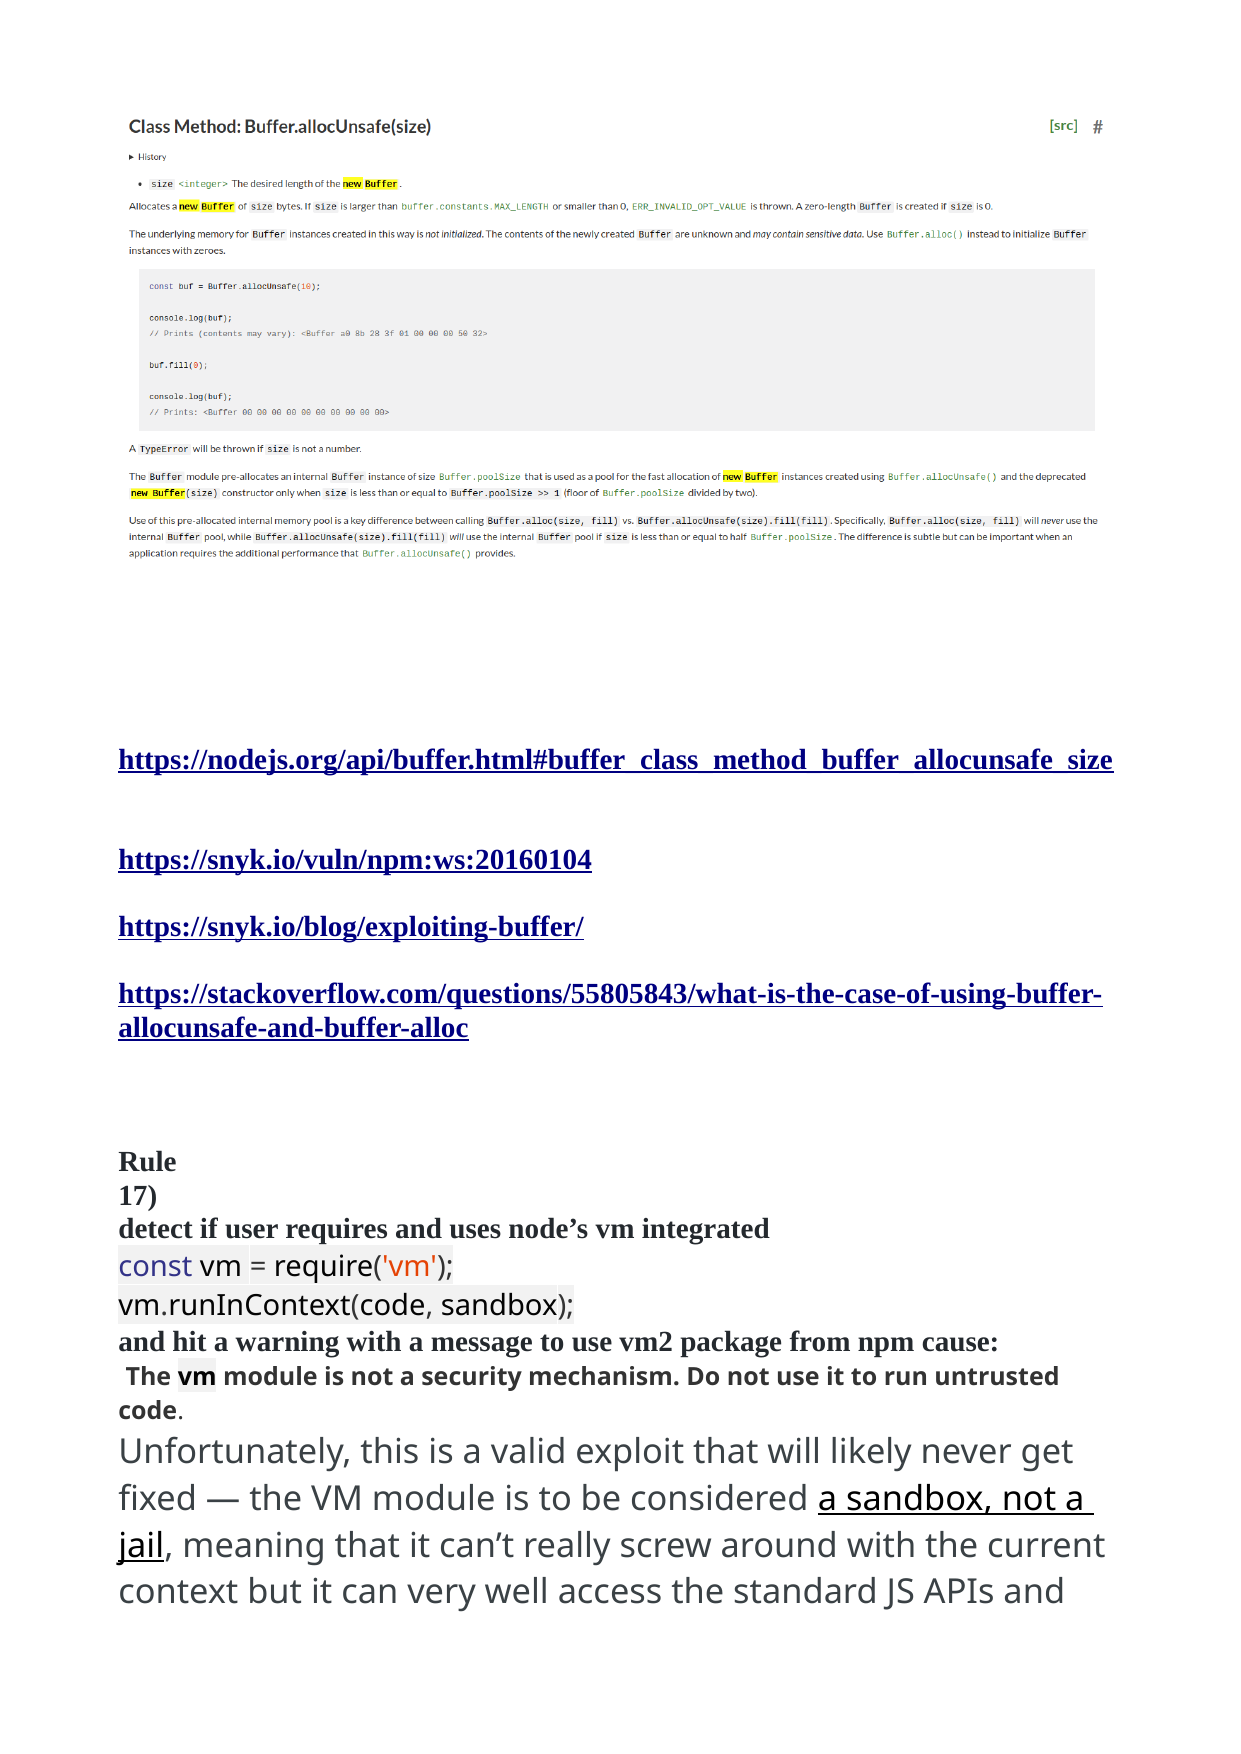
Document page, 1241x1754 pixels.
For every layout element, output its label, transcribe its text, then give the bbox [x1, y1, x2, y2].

text and hit a warning with a message to use vm2 package from npm cause: [118, 1324, 1122, 1358]
text detect if user requires and uses node’s vm integrated [118, 1211, 1122, 1245]
text The vm module is not a security mechanism. Do not use it to run untrusted code. [118, 1358, 1122, 1426]
text Unfortunately, this is a valid exploit that will likely never get fixed — the VM module is to be considered a sandbox, not a jail, meaning that it can’t really screw around with the current context but it can very well access the standard JS APIs and [118, 1426, 1122, 1614]
text https://stackoverflow.com/questions/55805843/what-is-the-case-of-using-buffer-allocunsafe-and-buffer-alloc [118, 977, 1122, 1044]
text 17) [118, 1178, 1122, 1211]
text vm.runInContext(code, sandbox); [118, 1284, 1122, 1324]
text https://snyk.io/vuln/npm:ws:20160104 [118, 842, 1122, 876]
picture [118, 118, 1123, 574]
text Rule [118, 1144, 1122, 1178]
text https://snyk.io/blog/exploiting-buffer/ [118, 909, 1122, 943]
text https://nodejs.org/api/buffer.html#buffer_class_method_buffer_allocunsafe_size [118, 742, 1122, 775]
text const vm = require('vm'); [118, 1245, 1122, 1284]
